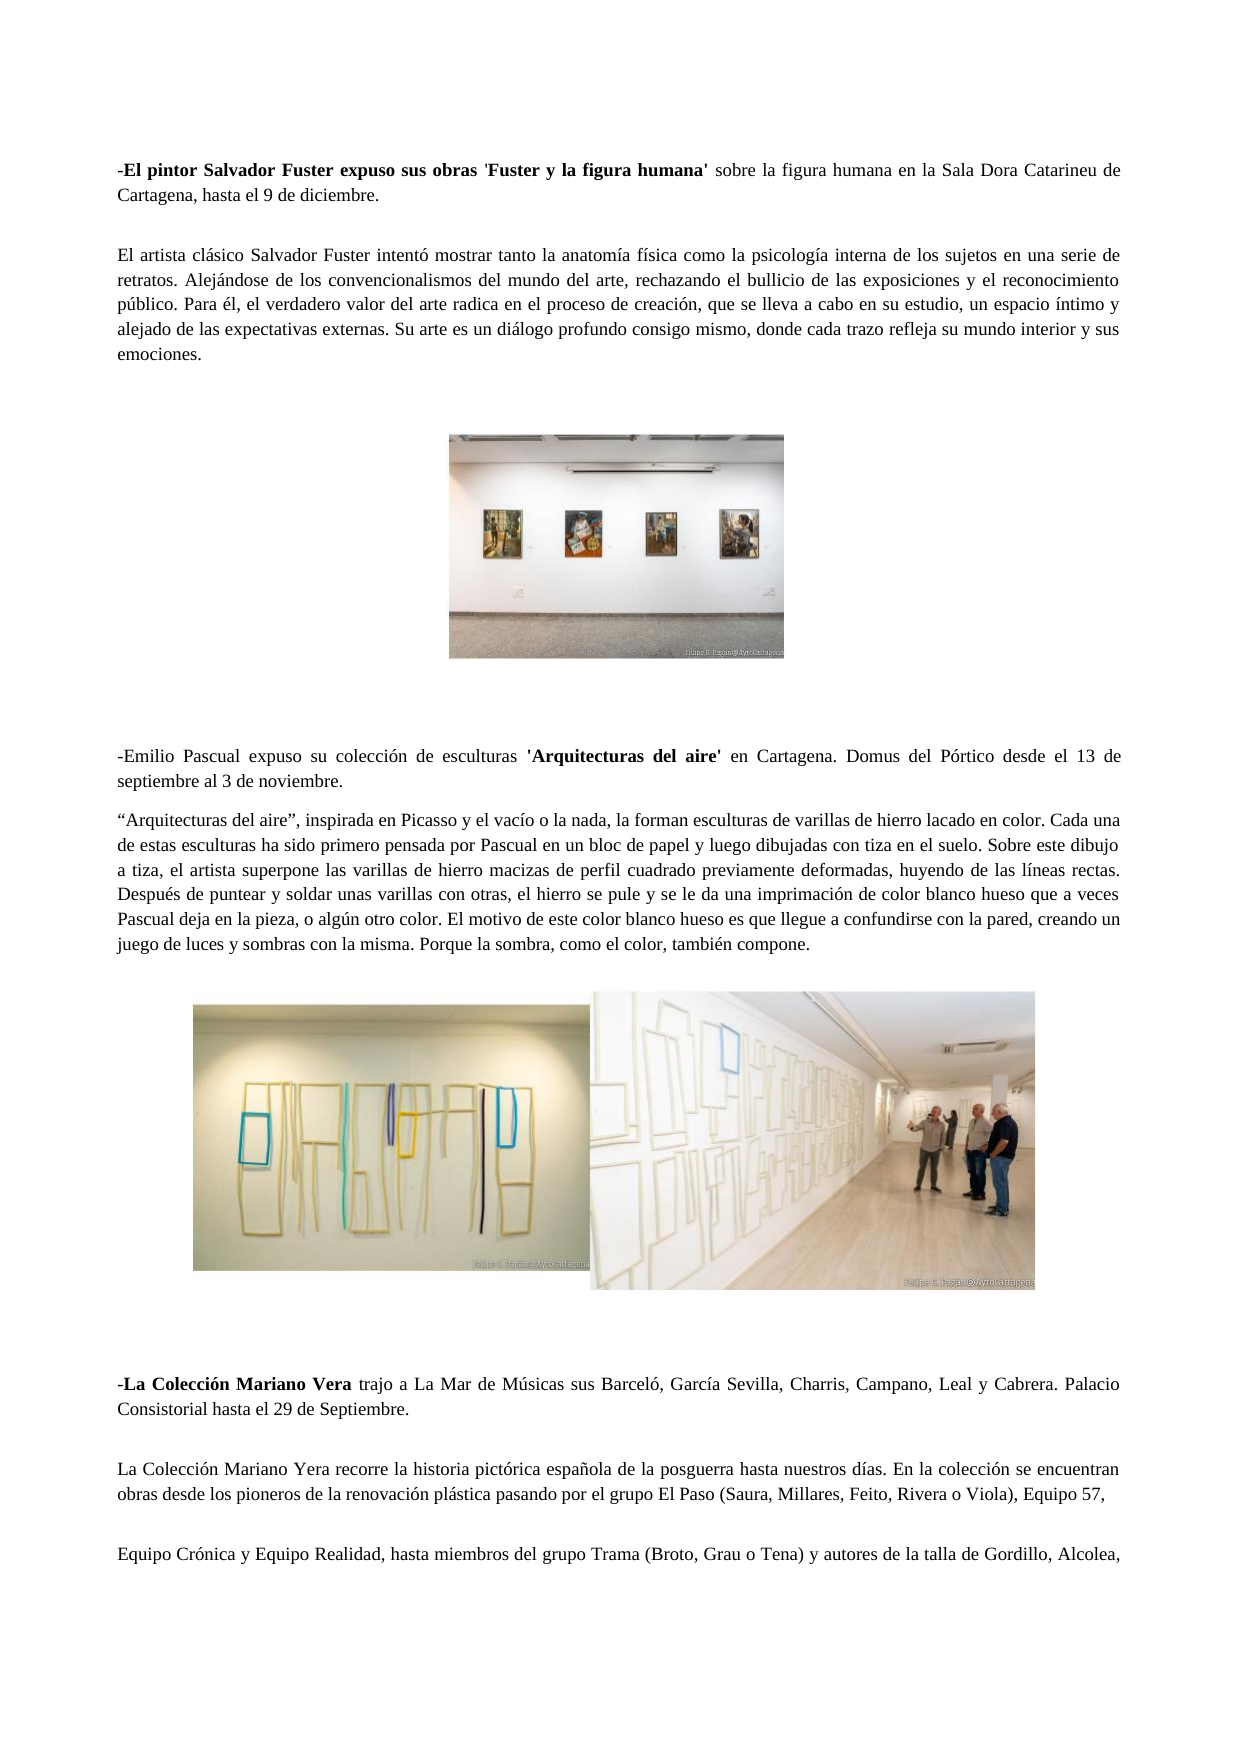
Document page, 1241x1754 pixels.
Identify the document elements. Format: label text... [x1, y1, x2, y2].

text El artista clásico Salvador Fuster intentó mostrar tanto la anatomía física como la psicología interna de los sujetos en una serie de retratos. Alejándose de los convencionalismos del mundo del arte, rechazando el bullicio de las exposiciones y el reconocimiento público. Para él, el verdadero valor del arte radica en el proceso de creación, que se lleva a cabo en su estudio, un espacio íntimo y alejado de las expectativas externas. Su arte es un diálogo profundo consigo mismo, donde cada trazo refleja su mundo interior y sus emociones. [117, 242, 1122, 365]
text -El pintor Salvador Fuster expuso sus obras 'Fuster y la figura humana' sobre la figura humana en la Sala Dora Catarineu de Cartagena, hasta el 9 de diciembre. [117, 157, 1122, 206]
text “Arquitecturas del aire”, inspirada en Picasso y el vacío o la nada, la forman esculturas de varillas de hierro lacado en color. Cada una de estas esculturas ha sido primero pensada por Pascual en un bloc de papel y luego dibujadas con tiza en el suelo. Sobre este dibujo a tiza, el artista superpone las varillas de hierro macizas de perfil cuadrado previamente deformadas, huyendo de las líneas rectas. Después de puntear y soldar unas varillas con otras, el hierro se pule y se le da una imprimación de color blanco hueso que a veces Pascual deja en la pieza, o algún otro color. El motivo de este color blanco hueso es que llegue a confundirse con la pared, creando un juego de luces y sombras con la misma. Porque la sombra, como el color, también compone. [117, 807, 1122, 955]
text Equipo Crónica y Equipo Realidad, hasta miembros del grupo Trama (Broto, Grau o Tena) y autores de la talla de Gordillo, Alcolea, [117, 1540, 1122, 1565]
text -Emilio Pascual expuso su colección de esculturas 'Arquitecturas del aire' en Cartagena. Domus del Pórtico desde el 13 de septiembre al 3 de noviembre. [117, 744, 1122, 792]
text -La Colección Mariano Vera trajo a La Mar de Músicas sus Barceló, García Sevilla, Charris, Campano, Leal y Cabrera. Palacio Consistorial hasta el 29 de Septiembre. [117, 1371, 1122, 1420]
text La Colección Mariano Yera recorre la historia pictórica española de la posguerra hasta nuestros días. En la colección se encuentran obras desde los pioneros de la renovación plástica pasando por el grupo El Paso (Saura, Millares, Feito, Rivera o Viola), Equipo 57, [117, 1456, 1122, 1505]
